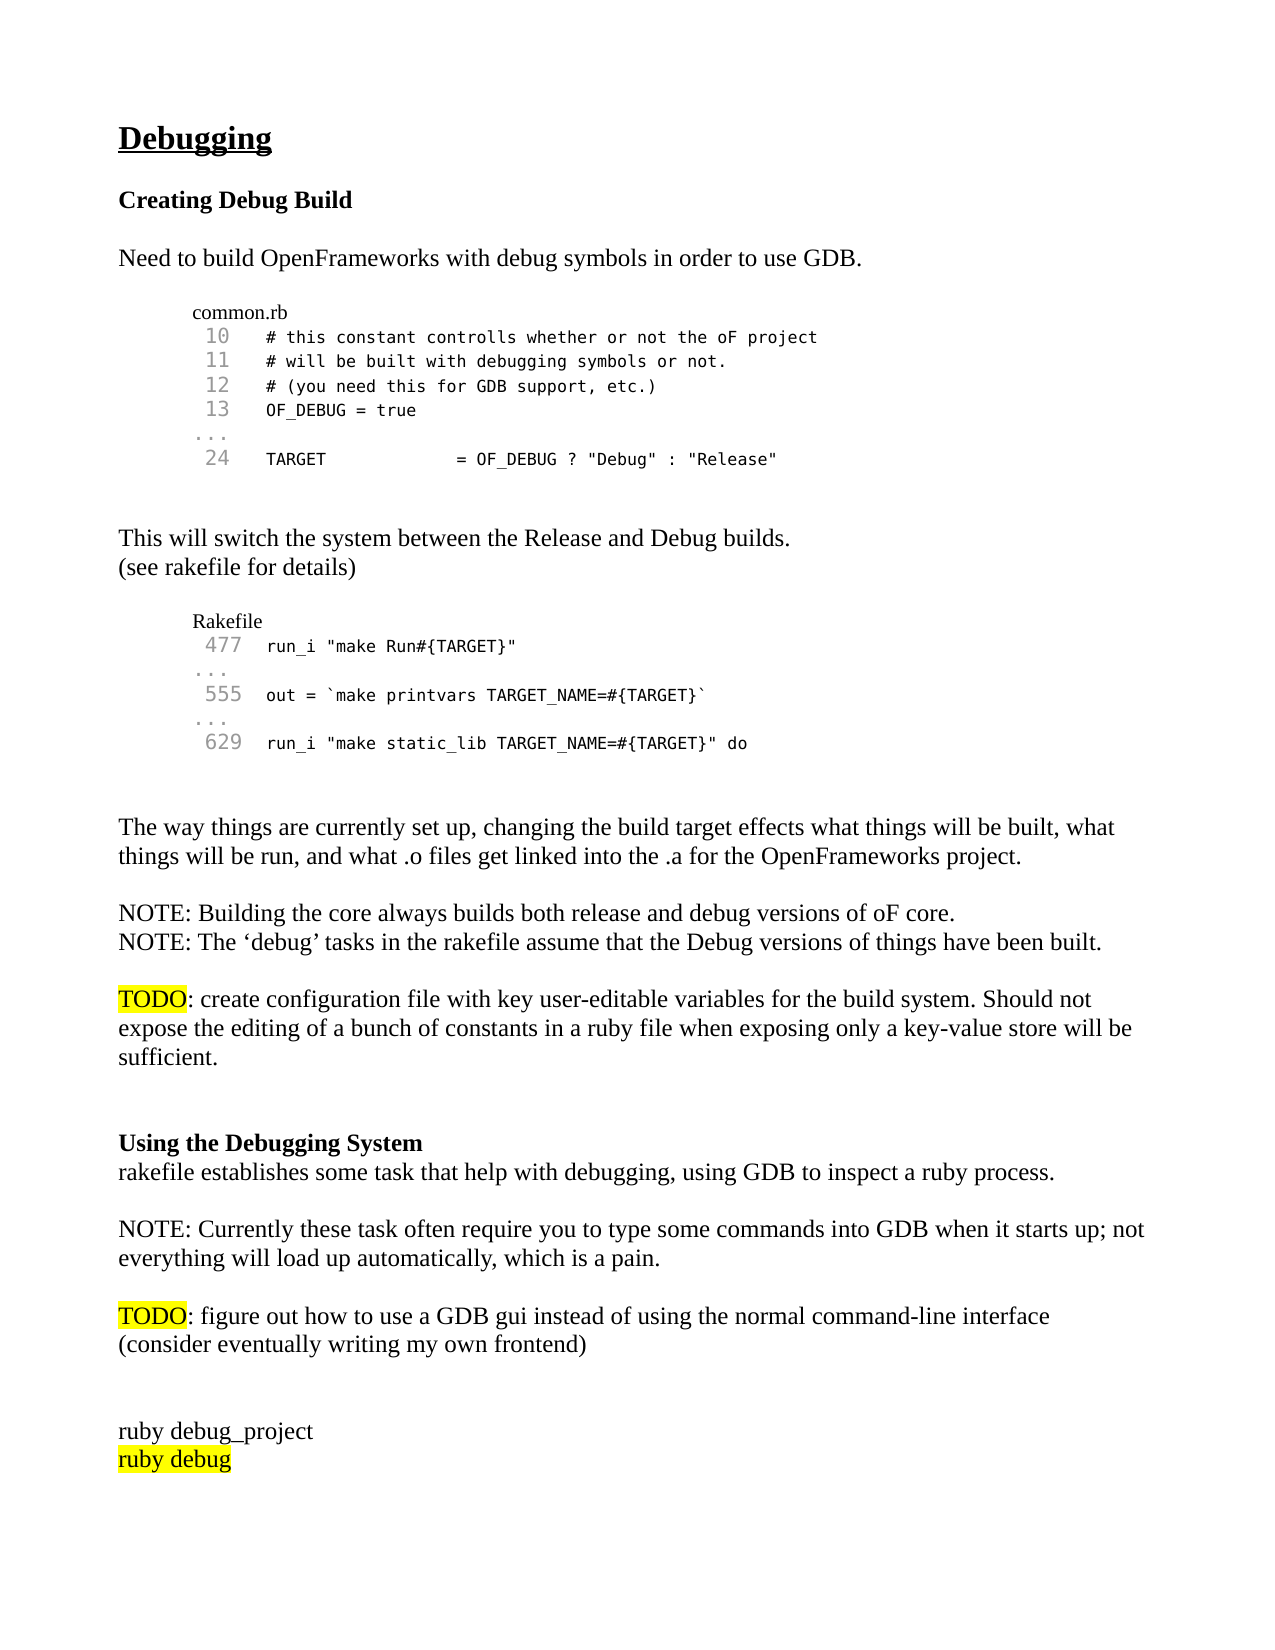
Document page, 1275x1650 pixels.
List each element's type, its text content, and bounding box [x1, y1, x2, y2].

text TODO: create configuration file with key user-editable variables for the build system. Should not expose the editing of a bunch of constants in a ruby file when exposing only a key-value store will be sufficient. [118, 984, 1157, 1071]
text NOTE: Currently these task often require you to type some commands into GDB when it starts up; not everything will load up automatically, which is a pain. [118, 1214, 1157, 1272]
text The way things are currently set up, changing the build target effects what things will be built, what things will be run, and what .o files get linked into the .a for the OpenFrameworks project. [118, 812, 1157, 869]
text Rakefile [192, 609, 1157, 633]
text (consider eventually writing my own frontend) [118, 1329, 1157, 1358]
text ... [192, 421, 1157, 446]
text 12 # (you need this for GDB support, etc.) [192, 373, 1157, 397]
text ... [192, 706, 1157, 730]
text ... [192, 657, 1157, 682]
text This will switch the system between the Release and Debug builds. (see rakefile for details) [118, 523, 1157, 580]
text Creating Debug Build [118, 185, 1157, 214]
text 11 # will be built with debugging symbols or not. [192, 348, 1157, 373]
text rakefile establishes some task that help with debugging, using GDB to inspect a ruby process. [118, 1157, 1157, 1186]
text TODO: figure out how to use a GDB gui instead of using the normal command-line interface [118, 1301, 1157, 1329]
text NOTE: The ‘debug’ tasks in the rakefile assume that the Debug versions of things have been built. [118, 927, 1157, 956]
text NOTE: Building the core always builds both release and debug versions of oF core. [118, 898, 1157, 927]
text common.rb [192, 300, 1157, 324]
text 13 OF_DEBUG = true [192, 397, 1157, 421]
text Using the Debugging System [118, 1128, 1157, 1157]
text 555 out = `make printvars TARGET_NAME=#{TARGET}` [192, 682, 1157, 706]
text 629 run_i "make static_lib TARGET_NAME=#{TARGET}" do [192, 730, 1157, 754]
text ruby debug_project [118, 1416, 1157, 1444]
text ruby debug [118, 1444, 1157, 1473]
text 10 # this constant controlls whether or not the oF project [192, 324, 1157, 348]
text 24 TARGET = OF_DEBUG ? "Debug" : "Release" [192, 446, 1157, 470]
text 477 run_i "make Run#{TARGET}" [192, 633, 1157, 657]
text Debugging [118, 118, 1157, 156]
text Need to build OpenFrameworks with debug symbols in order to use GDB. [118, 243, 1157, 271]
